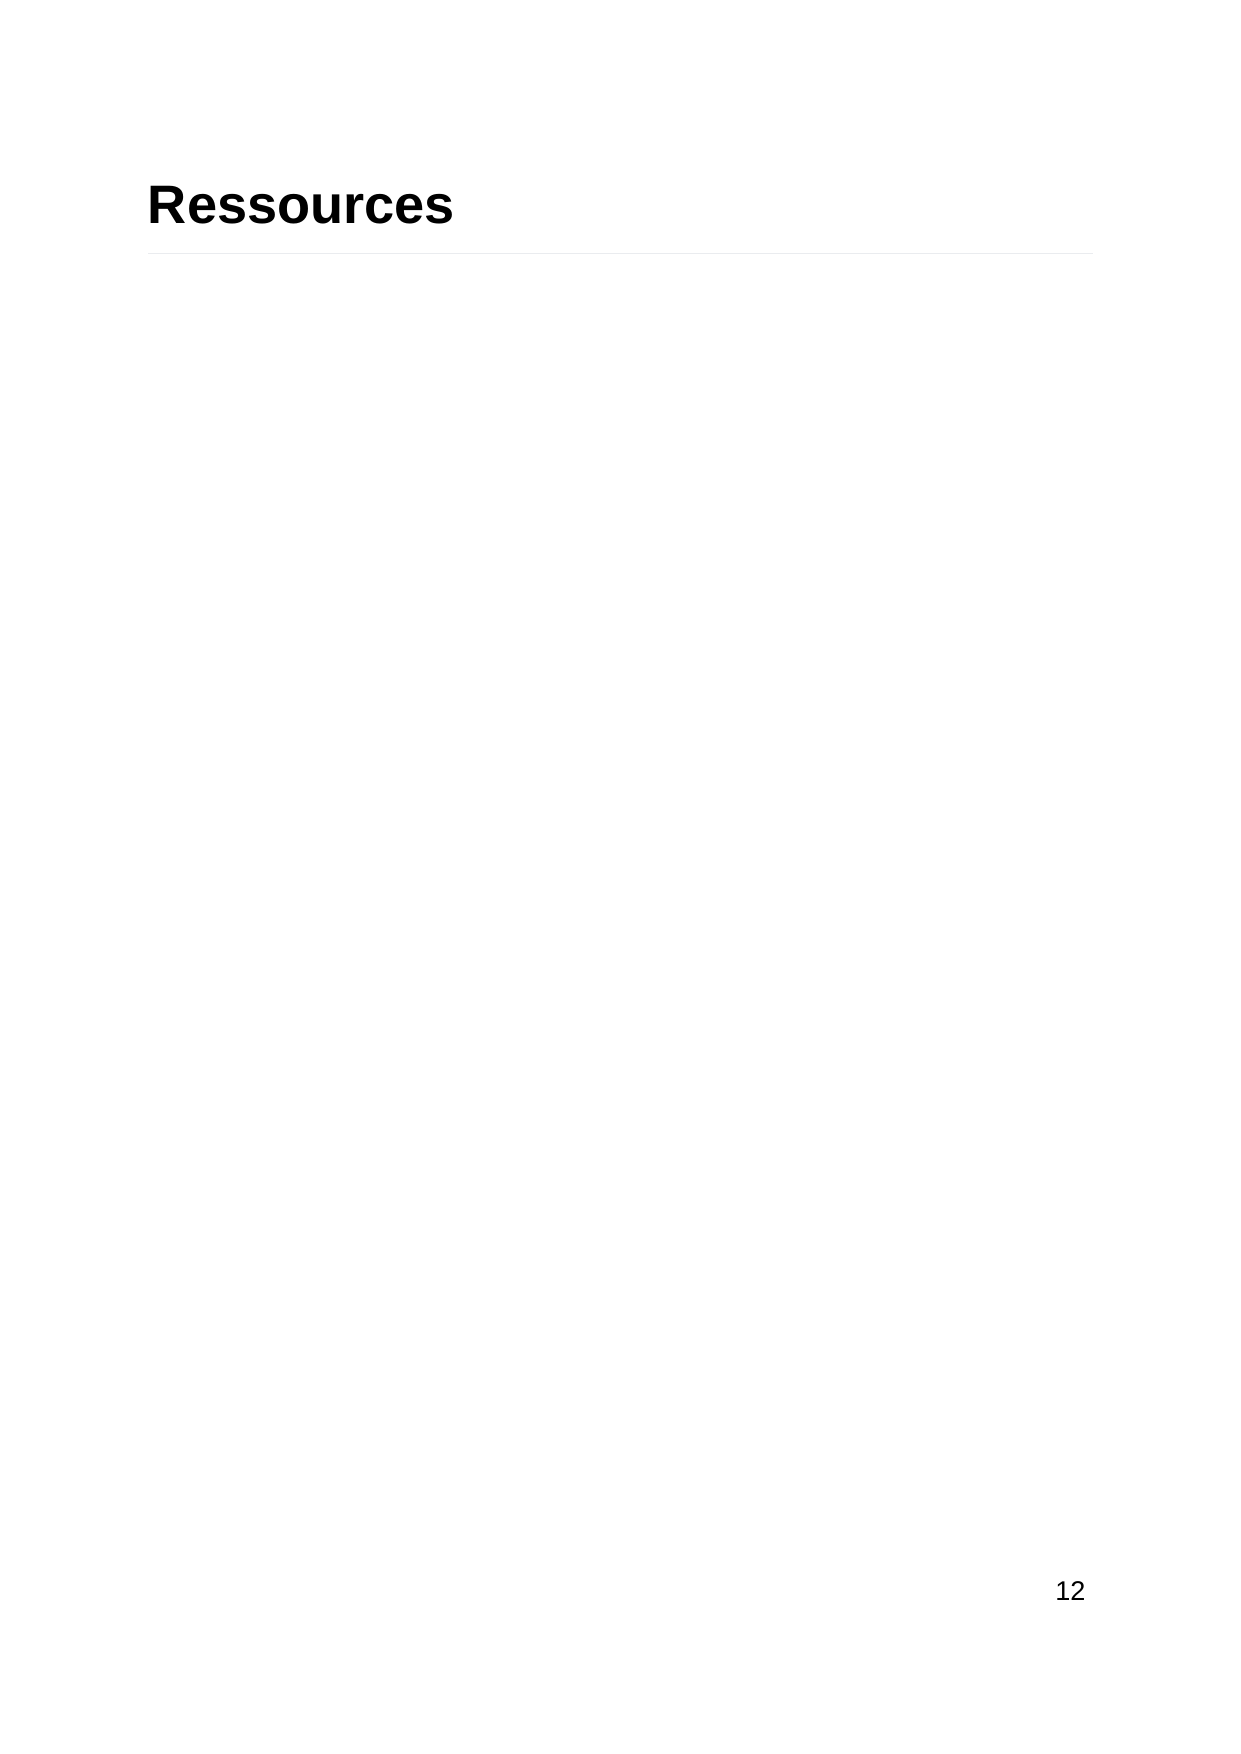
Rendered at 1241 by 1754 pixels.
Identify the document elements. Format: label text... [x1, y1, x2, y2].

subtitle Ressources [148, 173, 1093, 253]
